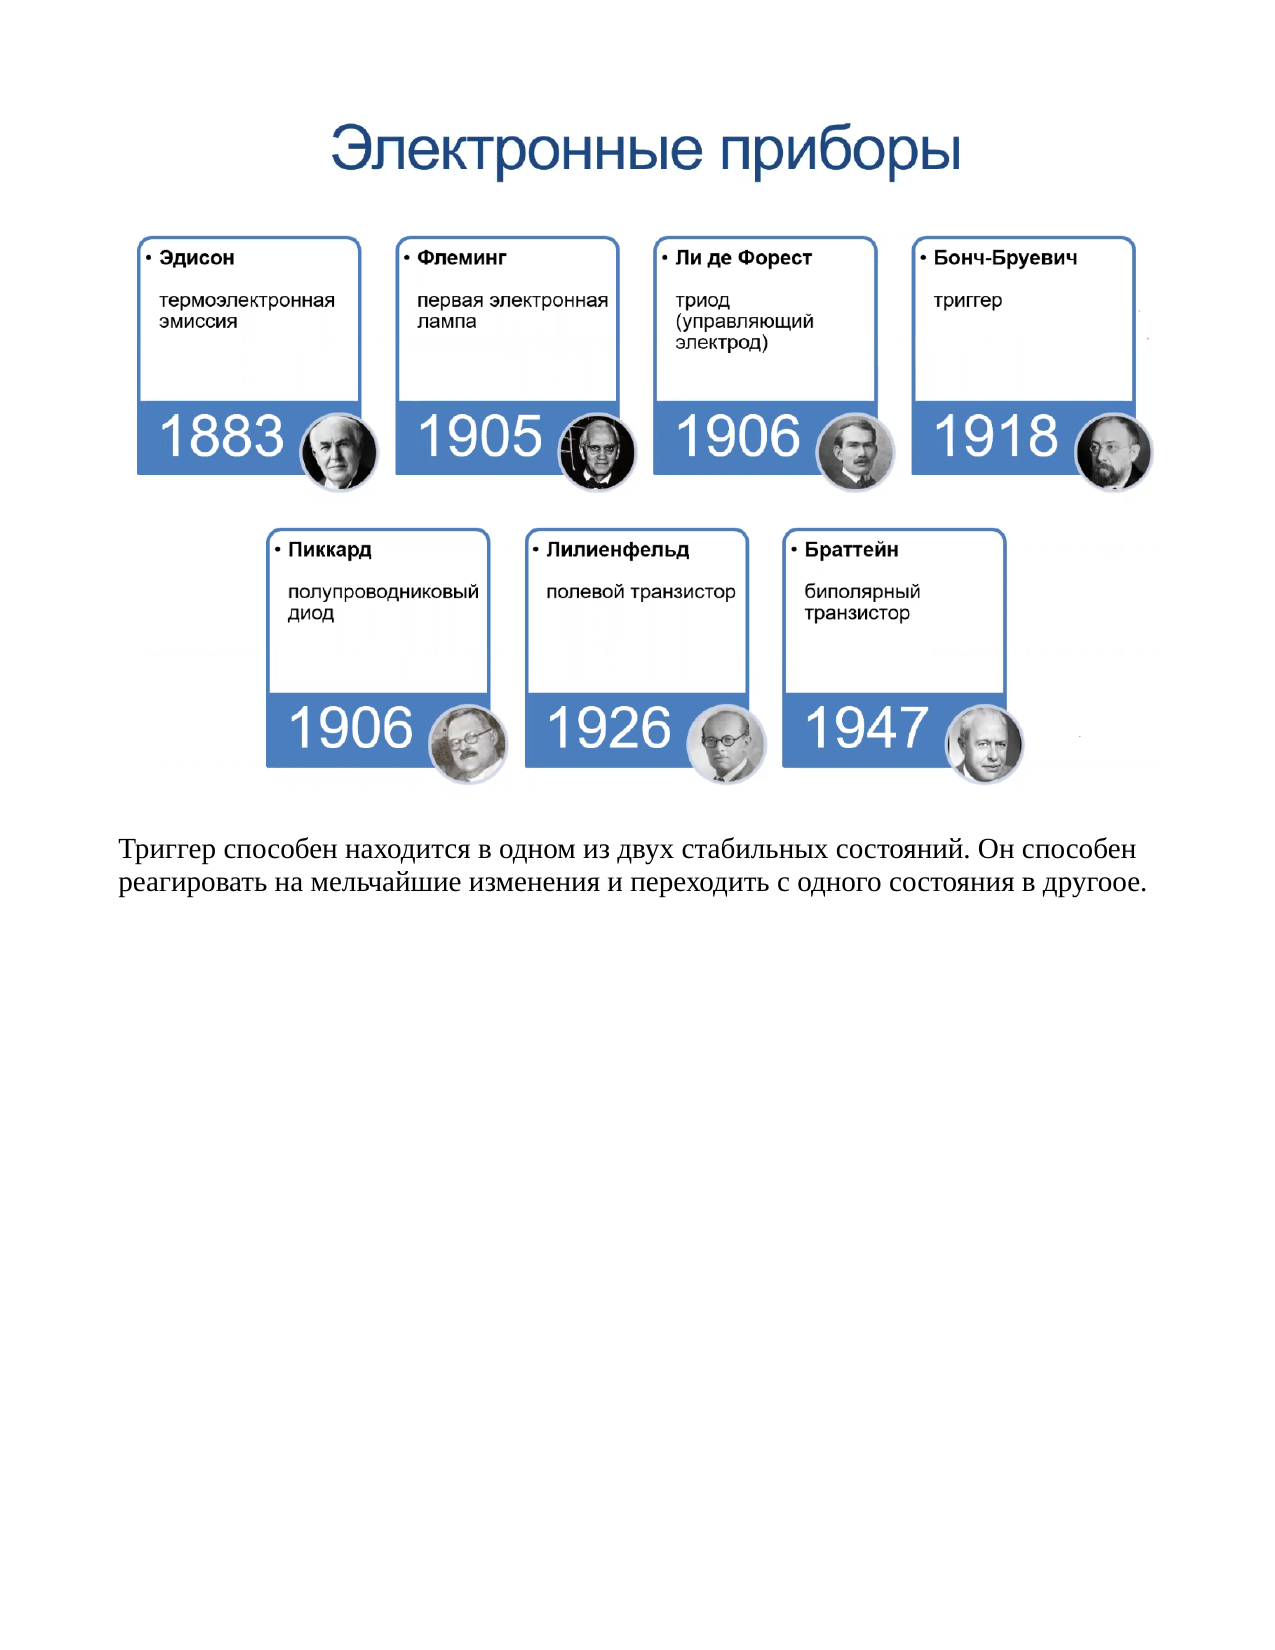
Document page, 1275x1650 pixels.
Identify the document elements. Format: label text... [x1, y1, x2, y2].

text Триггер способен находится в одном из двух стабильных состояний. Он способен реагировать на мельчайшие изменения и переходить с одного состояния в другоое. [118, 831, 1157, 898]
picture [118, 118, 1157, 798]
